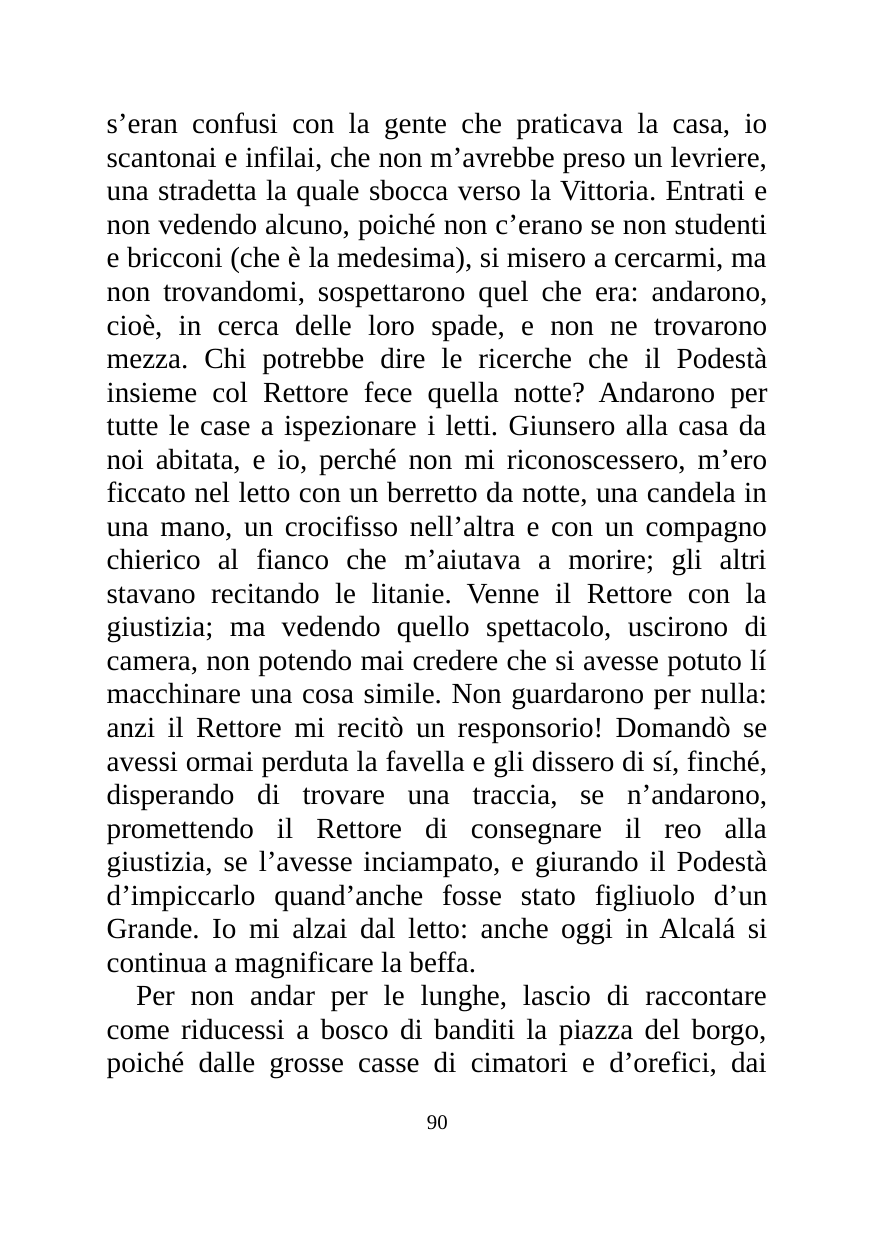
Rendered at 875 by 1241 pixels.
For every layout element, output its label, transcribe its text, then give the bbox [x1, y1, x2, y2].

text Per non andar per le lunghe, lascio di raccontare come riducessi a bosco di banditi la piazza del borgo, poiché dalle grosse casse di cimatori e d’orefici, dai [106, 978, 768, 1079]
text s’eran confusi con la gente che praticava la casa, io scantonai e infilai, che non m’avrebbe preso un levriere, una stradetta la quale sbocca verso la Vittoria. Entrati e non vedendo alcuno, poiché non c’erano se non studenti e bricconi (che è la medesima), si misero a cercarmi, ma non trovandomi, sospettarono quel che era: andarono, cioè, in cerca delle loro spade, e non ne trovarono mezza. Chi potrebbe dire le ricerche che il Podestà insieme col Rettore fece quella notte? Andarono per tutte le case a ispezionare i letti. Giunsero alla casa da noi abitata, e io, perché non mi riconoscessero, m’ero ficcato nel letto con un berretto da notte, una candela in una mano, un crocifisso nell’altra e con un compagno chierico al fianco che m’aiutava a morire; gli altri stavano recitando le litanie. Venne il Rettore con la giustizia; ma vedendo quello spettacolo, uscirono di camera, non potendo mai credere che si avesse potuto lí macchinare una cosa simile. Non guardarono per nulla: anzi il Rettore mi recitò un responsorio! Domandò se avessi ormai perduta la favella e gli dissero di sí, finché, disperando di trovare una traccia, se n’andarono, promettendo il Rettore di consegnare il reo alla giustizia, se l’avesse inciampato, e giurando il Podestà d’impiccarlo quand’anche fosse stato figliuolo d’un Grande. Io mi alzai dal letto: anche oggi in Alcalá si continua a magnificare la beffa. [106, 106, 768, 978]
